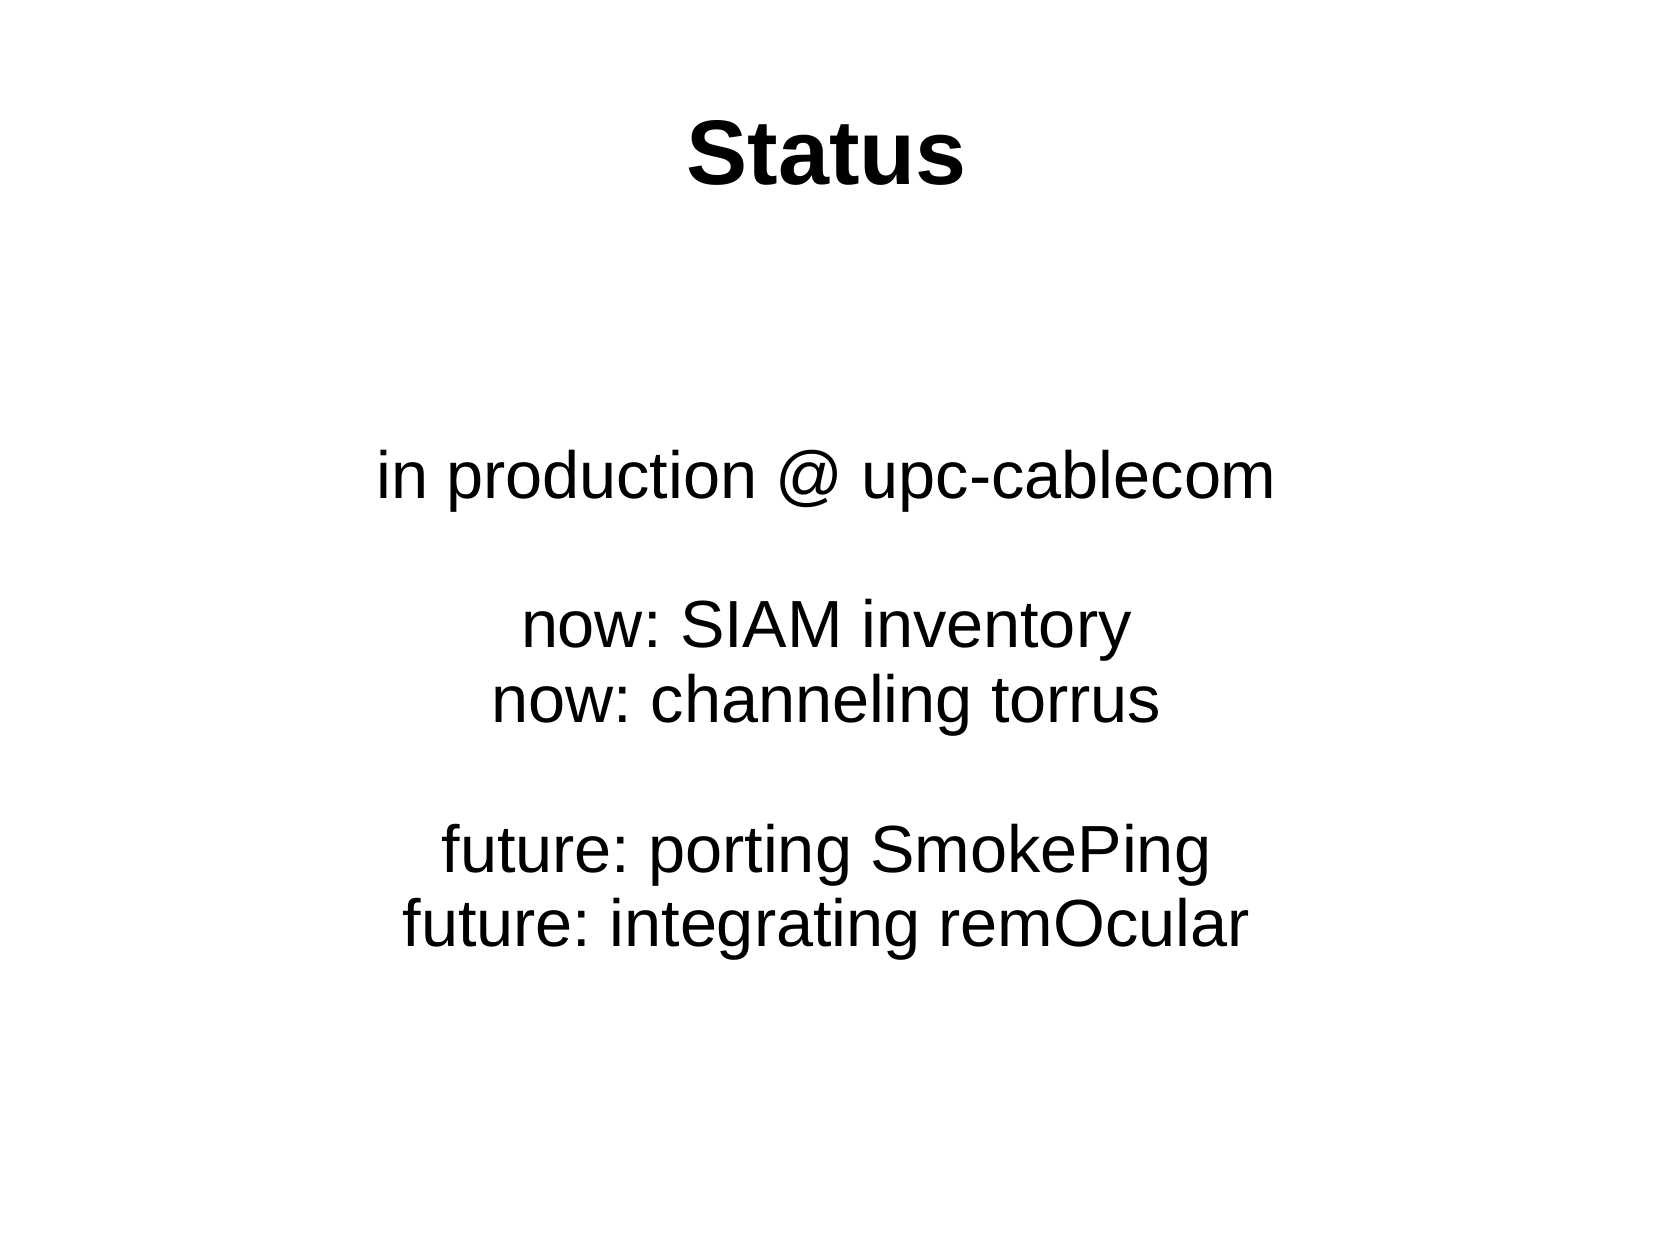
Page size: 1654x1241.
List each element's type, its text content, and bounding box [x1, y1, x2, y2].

subtitle in production @ upc-cablecom now: SIAM inventory now: channeling torrus future: porting SmokePing future: integrating remOcular [82, 290, 1571, 1109]
title Status [82, 49, 1571, 257]
